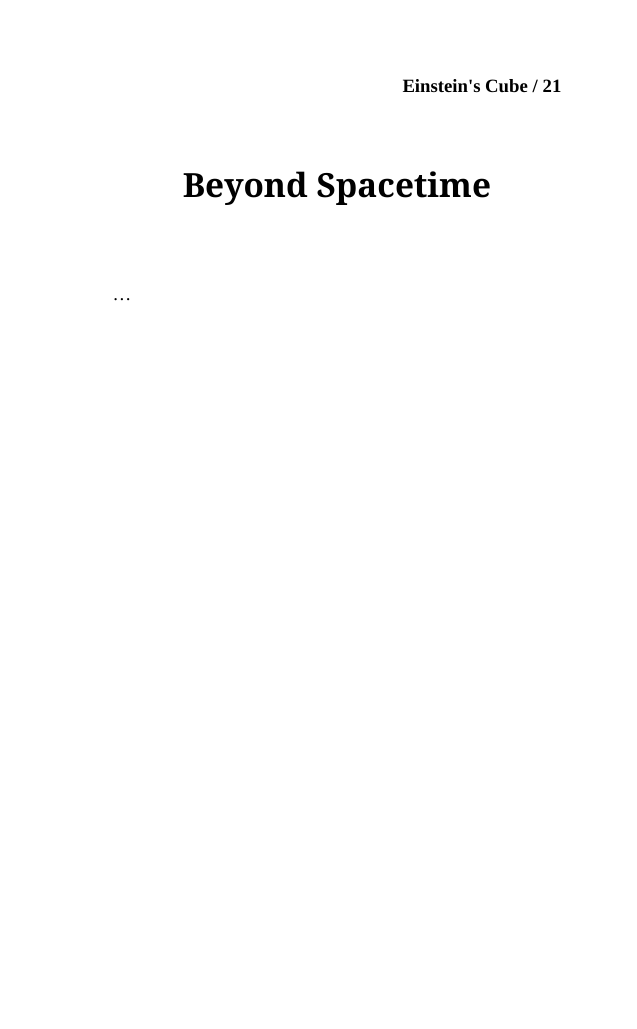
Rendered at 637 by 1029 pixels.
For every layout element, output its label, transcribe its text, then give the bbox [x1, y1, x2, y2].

text … [112, 282, 561, 304]
subtitle Beyond Spacetime [112, 162, 561, 207]
